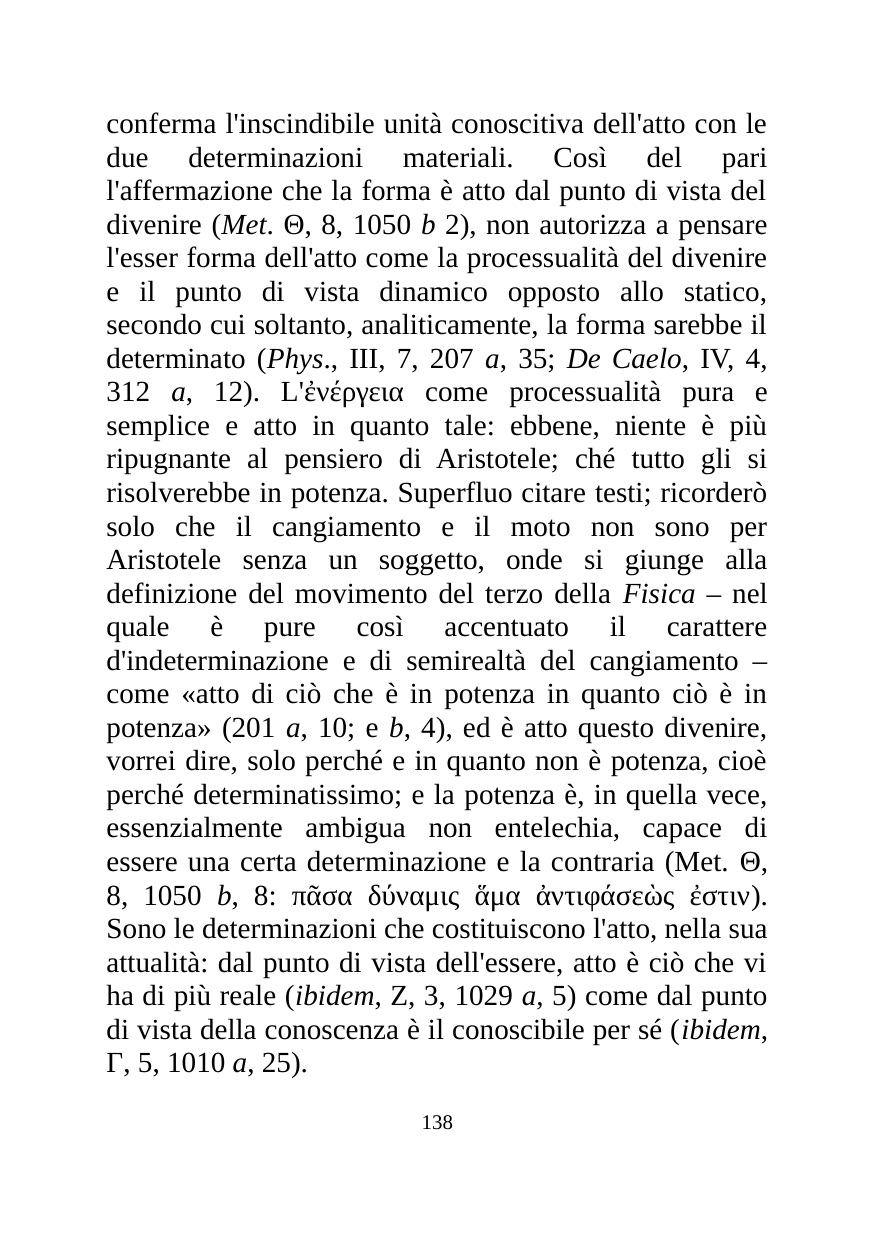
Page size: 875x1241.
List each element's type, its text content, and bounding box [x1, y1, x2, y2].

text conferma l'inscindibile unità conoscitiva dell'atto con le due determinazioni materiali. Così del pari l'affermazione che la forma è atto dal punto di vista del divenire (Met. Θ, 8, 1050 b 2), non autorizza a pensare l'esser forma dell'atto come la processualità del divenire e il punto di vista dinamico opposto allo statico, secondo cui soltanto, analiticamente, la forma sarebbe il determinato (Phys., III, 7, 207 a, 35; De Caelo, IV, 4, 312 a, 12). L'ἐνέργεια come processualità pura e semplice e atto in quanto tale: ebbene, niente è più ripugnante al pensiero di Aristotele; ché tutto gli si risolverebbe in potenza. Superfluo citare testi; ricorderò solo che il cangiamento e il moto non sono per Aristotele senza un soggetto, onde si giunge alla definizione del movimento del terzo della Fisica – nel quale è pure così accentuato il carattere d'indeterminazione e di semirealtà del cangiamento – come «atto di ciò che è in potenza in quanto ciò è in potenza» (201 a, 10; e b, 4), ed è atto questo divenire, vorrei dire, solo perché e in quanto non è potenza, cioè perché determinatissimo; e la potenza è, in quella vece, essenzialmente ambigua non entelechia, capace di essere una certa determinazione e la contraria (Met. Θ, 8, 1050 b, 8: πᾶσα δύναμις ἅμα ἀντιφάσεὼς ἐστιν). Sono le determinazioni che costituiscono l'atto, nella sua attualità: dal punto di vista dell'essere, atto è ciò che vi ha di più reale (ibidem, Z, 3, 1029 a, 5) come dal punto di vista della conoscenza è il conoscibile per sé (ibidem, Γ, 5, 1010 a, 25). [106, 106, 768, 1079]
